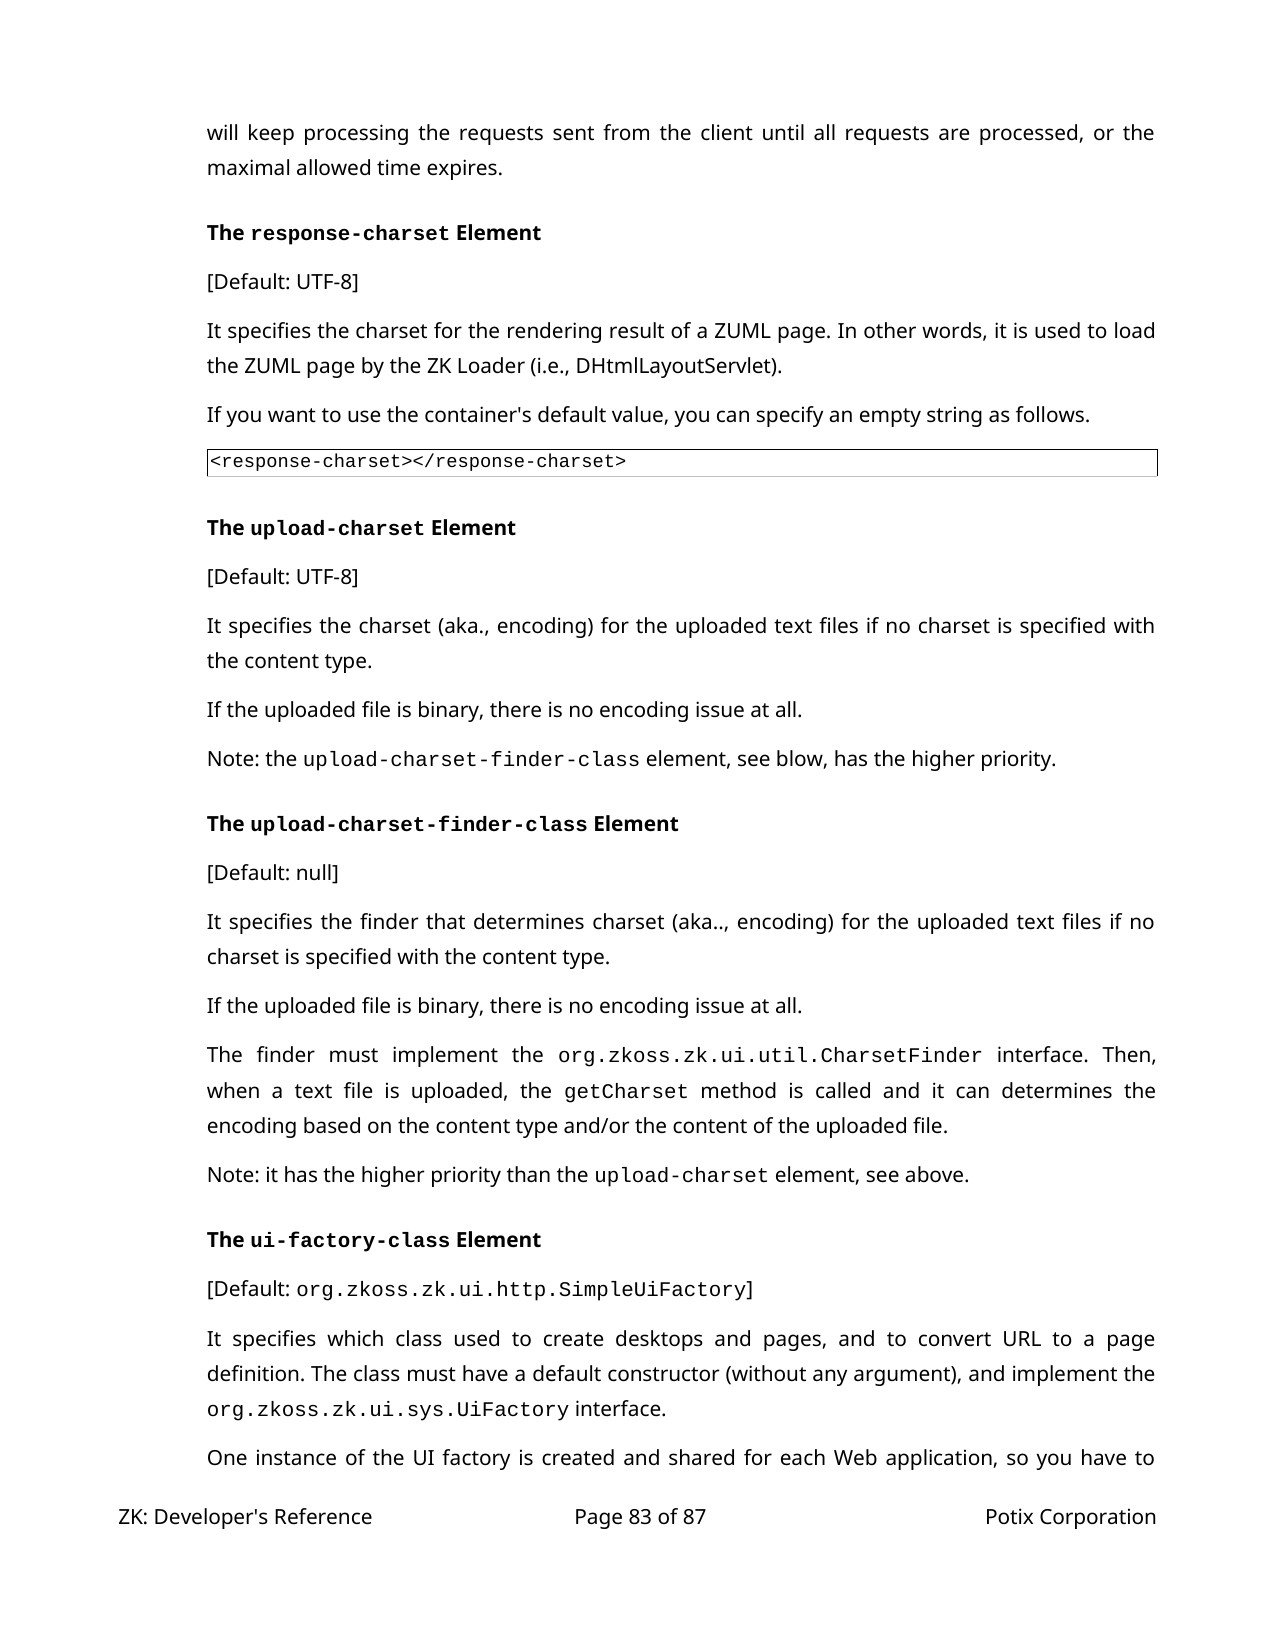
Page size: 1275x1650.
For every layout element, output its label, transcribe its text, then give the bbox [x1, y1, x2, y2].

text <response-charset></response-charset> [208, 450, 1157, 476]
text [Default: UTF-8] [207, 562, 1157, 591]
subtitle The response-charset Element [207, 218, 1157, 247]
text The finder must implement the org.zkoss.zk.ui.util.CharsetFinder interface. Then, when a text file is uploaded, the getCharset method is called and it can determines the encoding based on the content type and/or the content of the uploaded file. [207, 1040, 1157, 1139]
text If the uploaded file is binary, there is no encoding issue at all. [207, 991, 1157, 1019]
text [Default: org.zkoss.zk.ui.http.SimpleUiFactory] [207, 1274, 1157, 1303]
subtitle The upload-charset-finder-class Element [207, 809, 1157, 838]
subtitle The upload-charset Element [207, 513, 1157, 542]
text Note: it has the higher priority than the upload-charset element, see above. [207, 1160, 1157, 1189]
text It specifies the charset (aka., encoding) for the uploaded text files if no charset is specified with the content type. [207, 611, 1157, 674]
text It specifies the charset for the rendering result of a ZUML page. In other words, it is used to load the ZUML page by the ZK Loader (i.e., DHtmlLayoutServlet). [207, 316, 1157, 380]
text If the uploaded file is binary, there is no encoding issue at all. [207, 695, 1157, 723]
subtitle The ui-factory-class Element [207, 1225, 1157, 1254]
text Note: the upload-charset-finder-class element, see blow, has the higher priority. [207, 744, 1157, 773]
text [Default: null] [207, 858, 1157, 887]
text [Default: UTF-8] [207, 267, 1157, 296]
text One instance of the UI factory is created and shared for each Web application, so you have to [207, 1443, 1157, 1471]
text If you want to use the container's default value, you can specify an empty string as follows. [207, 400, 1157, 428]
text It specifies the finder that determines charset (aka.., encoding) for the uploaded text files if no charset is specified with the content type. [207, 907, 1157, 971]
text will keep processing the requests sent from the client until all requests are processed, or the maximal allowed time expires. [207, 118, 1157, 182]
text It specifies which class used to create desktops and pages, and to convert URL to a page definition. The class must have a default constructor (without any argument), and implement the org.zkoss.zk.ui.sys.UiFactory interface. [207, 1324, 1157, 1423]
